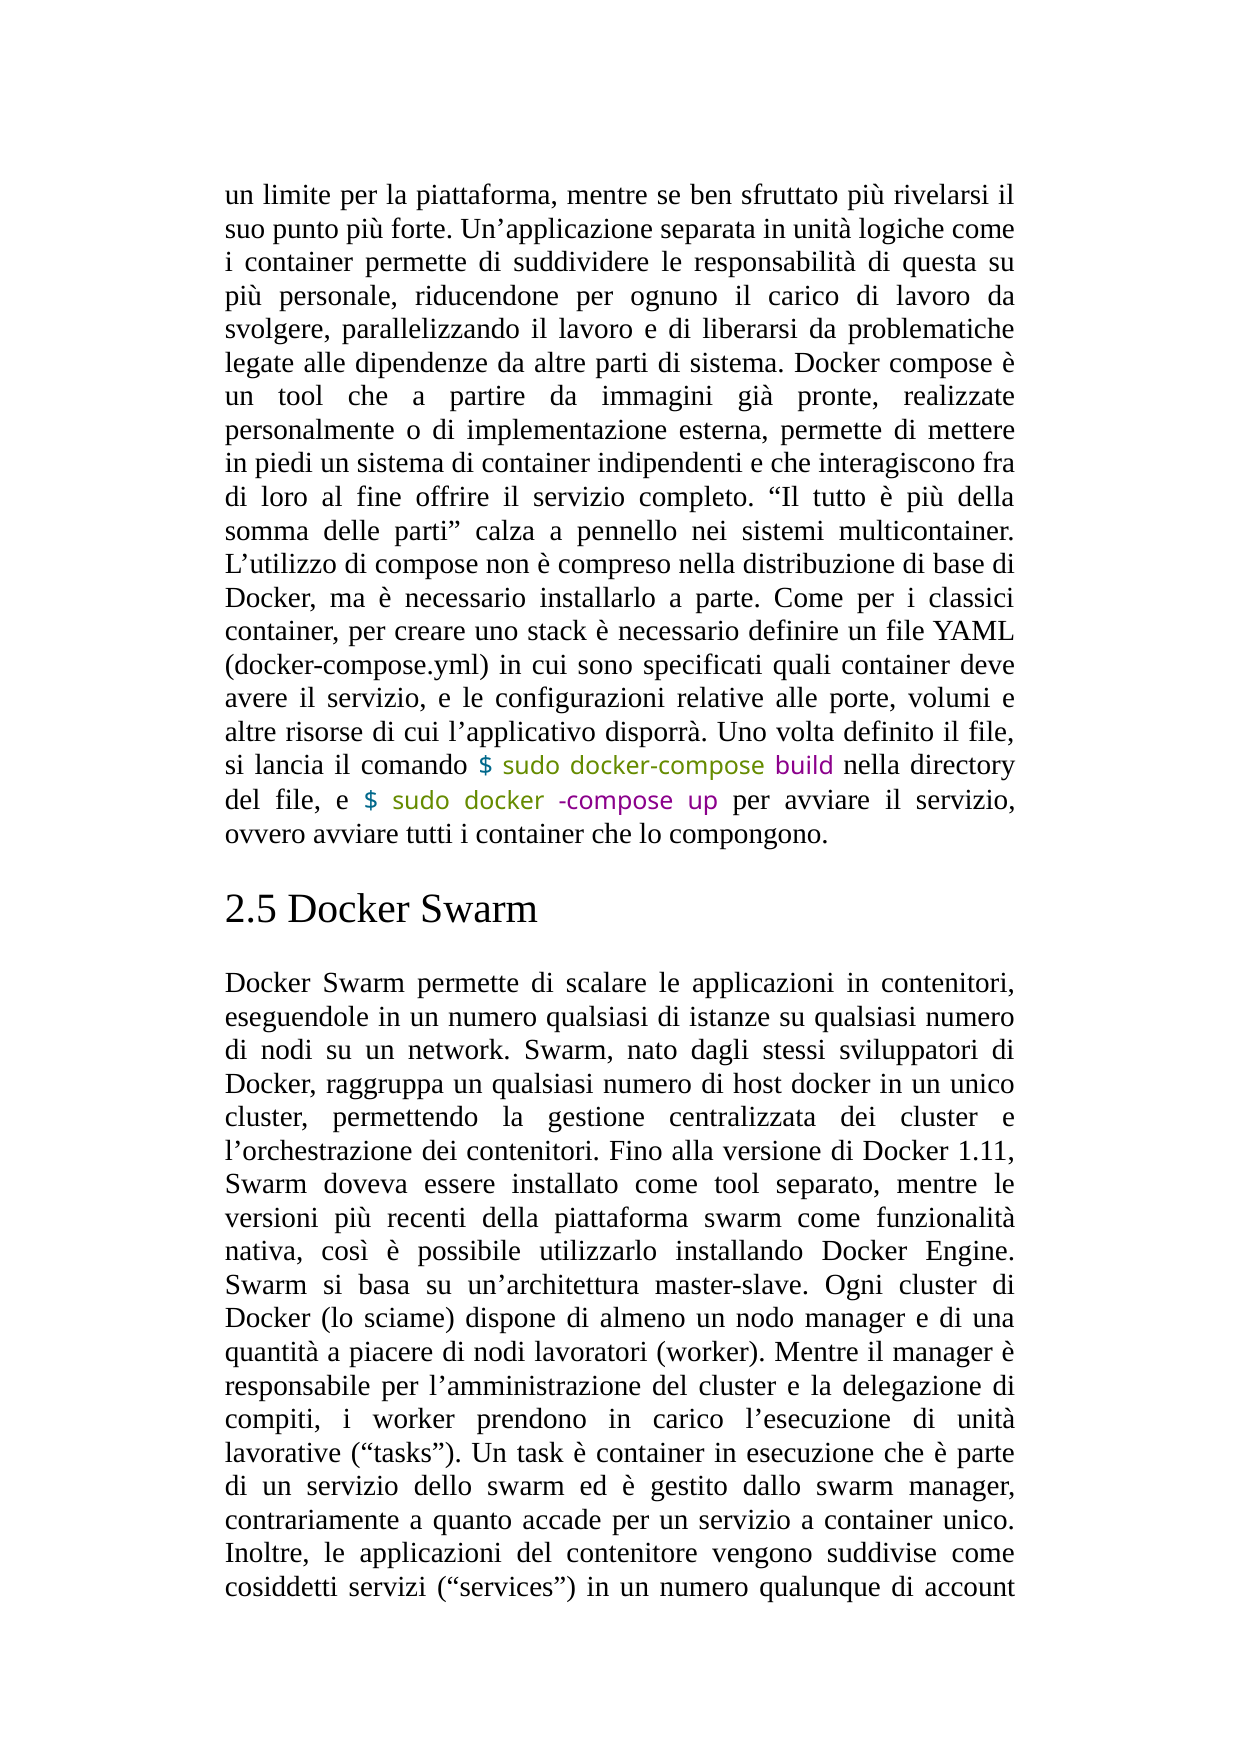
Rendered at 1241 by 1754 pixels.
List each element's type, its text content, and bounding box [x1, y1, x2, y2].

text Docker Swarm permette di scalare le applicazioni in contenitori, eseguendole in un numero qualsiasi di istanze su qualsiasi numero di nodi su un network. Swarm, nato dagli stessi sviluppatori di Docker, raggruppa un qualsiasi numero di host docker in un unico cluster, permettendo la gestione centralizzata dei cluster e l’orchestrazione dei contenitori. Fino alla versione di Docker 1.11, Swarm doveva essere installato come tool separato, mentre le versioni più recenti della piattaforma swarm come funzionalità nativa, così è possibile utilizzarlo installando Docker Engine. Swarm si basa su un’architettura master-slave. Ogni cluster di Docker (lo sciame) dispone di almeno un nodo manager e di una quantità a piacere di nodi lavoratori (worker). Mentre il manager è responsabile per l’amministrazione del cluster e la delegazione di compiti, i worker prendono in carico l’esecuzione di unità lavorative (“tasks”). Un task è container in esecuzione che è parte di un servizio dello swarm ed è gestito dallo swarm manager, contrariamente a quanto accade per un servizio a container unico. Inoltre, le applicazioni del contenitore vengono suddivise come cosiddetti servizi (“services”) in un numero qualunque di account [224, 965, 1016, 1602]
text 2.5 Docker Swarm [224, 884, 1016, 932]
text un limite per la piattaforma, mentre se ben sfruttato più rivelarsi il suo punto più forte. Un’applicazione separata in unità logiche come i container permette di suddividere le responsabilità di questa su più personale, riducendone per ognuno il carico di lavoro da svolgere, parallelizzando il lavoro e di liberarsi da problematiche legate alle dipendenze da altre parti di sistema. Docker compose è un tool che a partire da immagini già pronte, realizzate personalmente o di implementazione esterna, permette di mettere in piedi un sistema di container indipendenti e che interagiscono fra di loro al fine offrire il servizio completo. “Il tutto è più della somma delle parti” calza a pennello nei sistemi multicontainer. L’utilizzo di compose non è compreso nella distribuzione di base di Docker, ma è necessario installarlo a parte. Come per i classici container, per creare uno stack è necessario definire un file YAML (docker-compose.yml) in cui sono specificati quali container deve avere il servizio, e le configurazioni relative alle porte, volumi e altre risorse di cui l’applicativo disporrà. Uno volta definito il file, si lancia il comando $ sudo docker-compose build nella directory del file, e $ sudo docker -compose up per avviare il servizio, ovvero avviare tutti i container che lo compongono. [224, 177, 1016, 850]
